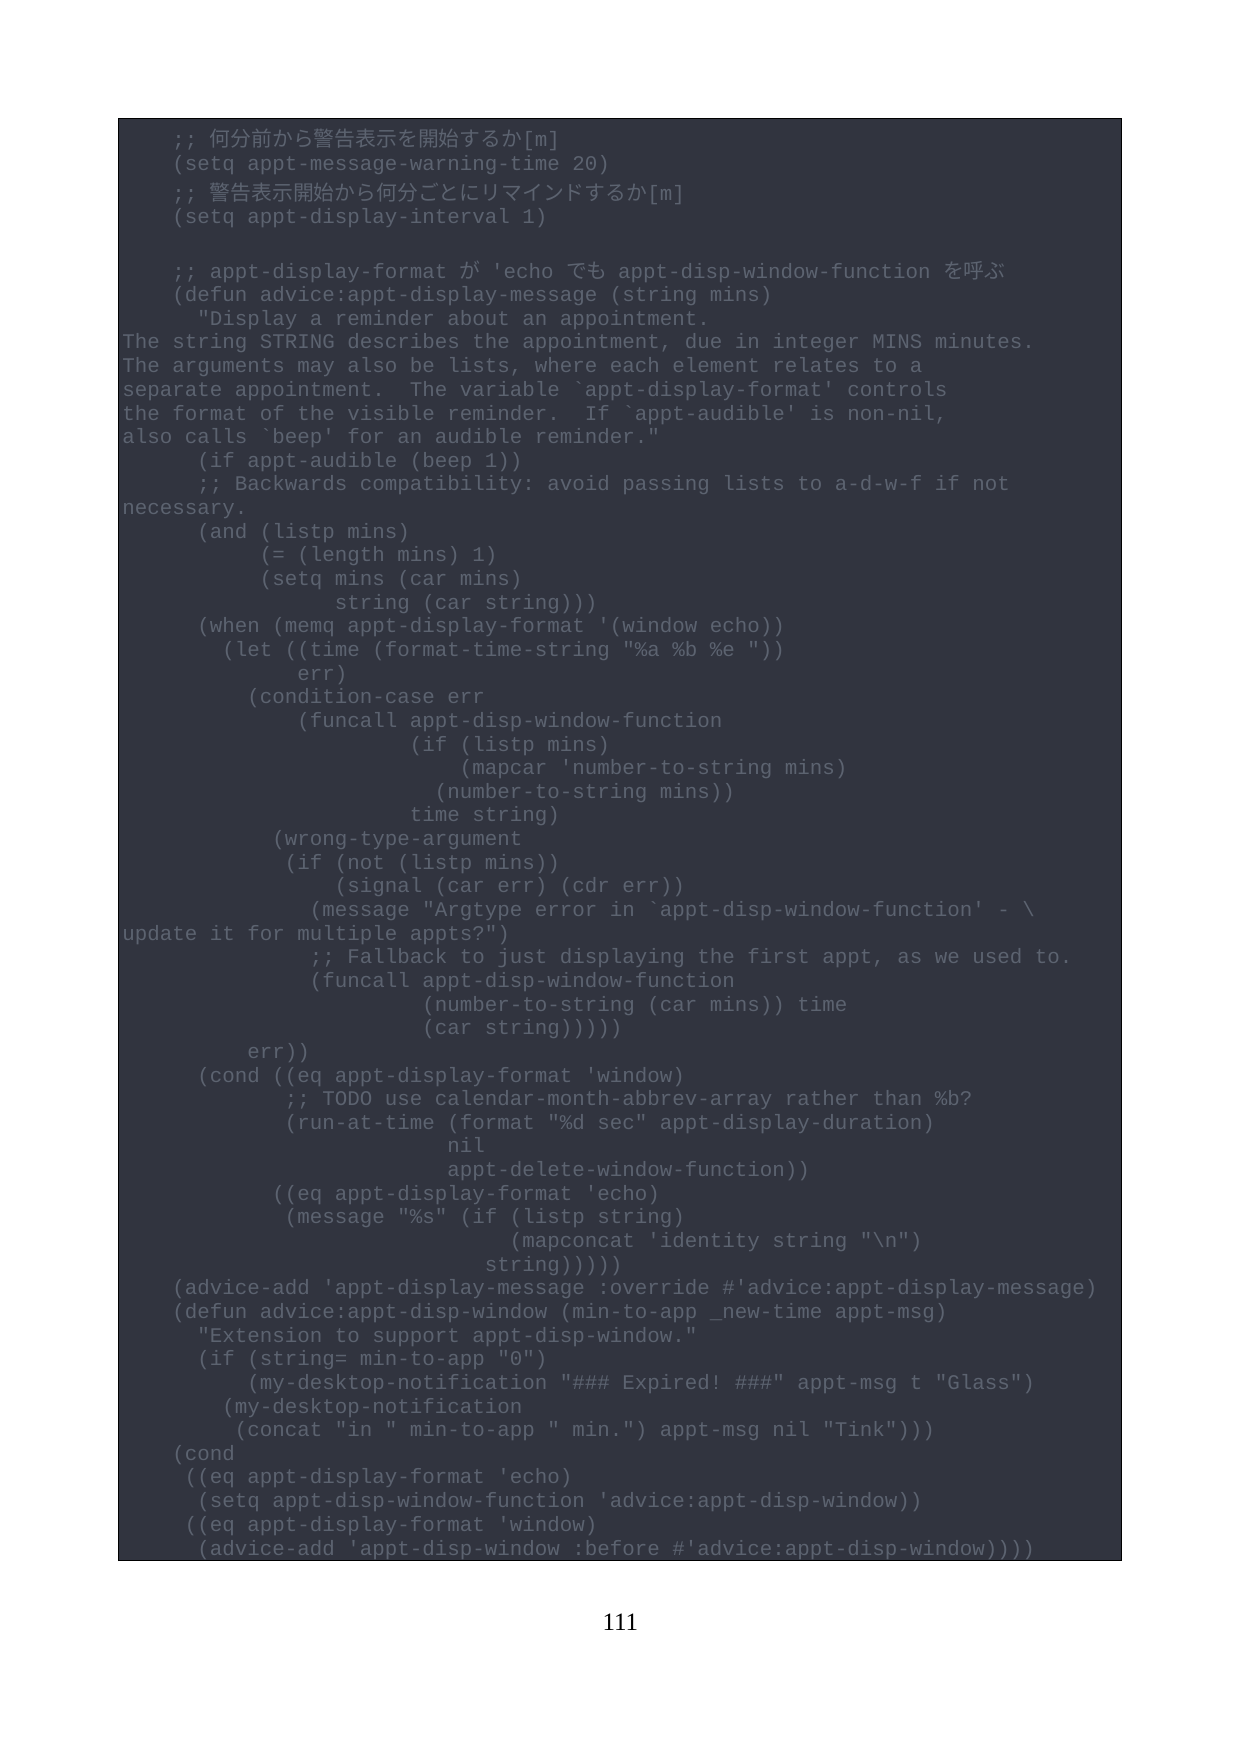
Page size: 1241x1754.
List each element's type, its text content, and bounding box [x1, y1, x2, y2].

text (defun advice:appt-disp-window (min-to-app _new-time appt-msg) [119, 1297, 1121, 1321]
text ;; Fallback to just displaying the first appt, as we used to. [119, 942, 1121, 966]
text ;; appt-display-format が 'echo でも appt-disp-window-function を呼ぶ [119, 250, 1121, 280]
text (when (memq appt-display-format '(window echo)) [119, 611, 1121, 635]
text (if (not (listp mins)) [119, 848, 1121, 871]
text string))))) [119, 1250, 1121, 1273]
text (let ((time (format-time-string "%a %b %e ")) [119, 635, 1121, 659]
text ;; 警告表示開始から何分ごとにリマインドするか[m] [119, 172, 1121, 203]
text (advice-add 'appt-disp-window :before #'advice:appt-disp-window)))) [119, 1533, 1121, 1560]
text appt-delete-window-function)) [119, 1155, 1121, 1179]
text string (car string))) [119, 588, 1121, 611]
text (car string))))) [119, 1013, 1121, 1037]
text (if (listp mins) [119, 729, 1121, 753]
text (my-desktop-notification [119, 1392, 1121, 1415]
text (and (listp mins) [119, 517, 1121, 540]
text also calls `beep' for an audible reminder." [119, 422, 1121, 446]
text ((eq appt-display-format 'echo) [119, 1463, 1121, 1486]
text (condition-case err [119, 682, 1121, 706]
text (setq appt-display-interval 1) [119, 203, 1121, 226]
text The arguments may also be lists, where each element relates to a [119, 351, 1121, 375]
text (run-at-time (format "%d sec" appt-display-duration) [119, 1108, 1121, 1132]
text (if appt-audible (beep 1)) [119, 446, 1121, 469]
text (number-to-string (car mins)) time [119, 990, 1121, 1013]
text (cond [119, 1439, 1121, 1463]
text "Display a reminder about an appointment. [119, 304, 1121, 328]
text (mapcar 'number-to-string mins) [119, 753, 1121, 777]
text ((eq appt-display-format 'echo) [119, 1179, 1121, 1202]
text (defun advice:appt-display-message (string mins) [119, 280, 1121, 304]
text the format of the visible reminder. If `appt-audible' is non-nil, [119, 398, 1121, 422]
text (funcall appt-disp-window-function [119, 706, 1121, 729]
text (wrong-type-argument [119, 824, 1121, 848]
text (mapconcat 'identity string "\n") [119, 1226, 1121, 1250]
text (setq appt-message-warning-time 20) [119, 148, 1121, 172]
text (setq appt-disp-window-function 'advice:appt-disp-window)) [119, 1486, 1121, 1510]
text (my-desktop-notification "### Expired! ###" appt-msg t "Glass") [119, 1368, 1121, 1392]
text (setq mins (car mins) [119, 564, 1121, 588]
text (funcall appt-disp-window-function [119, 966, 1121, 990]
text (number-to-string mins)) [119, 777, 1121, 801]
text ;; Backwards compatibility: avoid passing lists to a-d-w-f if not necessary. [119, 469, 1121, 517]
text time string) [119, 801, 1121, 824]
text ;; 何分前から警告表示を開始するか[m] [119, 119, 1121, 148]
text ;; TODO use calendar-month-abbrev-array rather than %b? [119, 1084, 1121, 1108]
text update it for multiple appts?") [119, 919, 1121, 942]
text (message "Argtype error in `appt-disp-window-function' - \ [119, 895, 1121, 919]
text separate appointment. The variable `appt-display-format' controls [119, 375, 1121, 398]
text (advice-add 'appt-display-message :override #'advice:appt-display-message) [119, 1273, 1121, 1297]
text (message "%s" (if (listp string) [119, 1202, 1121, 1226]
text (cond ((eq appt-display-format 'window) [119, 1061, 1121, 1084]
text (signal (car err) (cdr err)) [119, 871, 1121, 895]
text ((eq appt-display-format 'window) [119, 1510, 1121, 1533]
text (if (string= min-to-app "0") [119, 1344, 1121, 1368]
text err) [119, 659, 1121, 682]
text nil [119, 1132, 1121, 1155]
text "Extension to support appt-disp-window." [119, 1321, 1121, 1344]
text (= (length mins) 1) [119, 540, 1121, 564]
text (concat "in " min-to-app " min.") appt-msg nil "Tink"))) [119, 1415, 1121, 1439]
text The string STRING describes the appointment, due in integer MINS minutes. [119, 328, 1121, 351]
text err)) [119, 1037, 1121, 1061]
